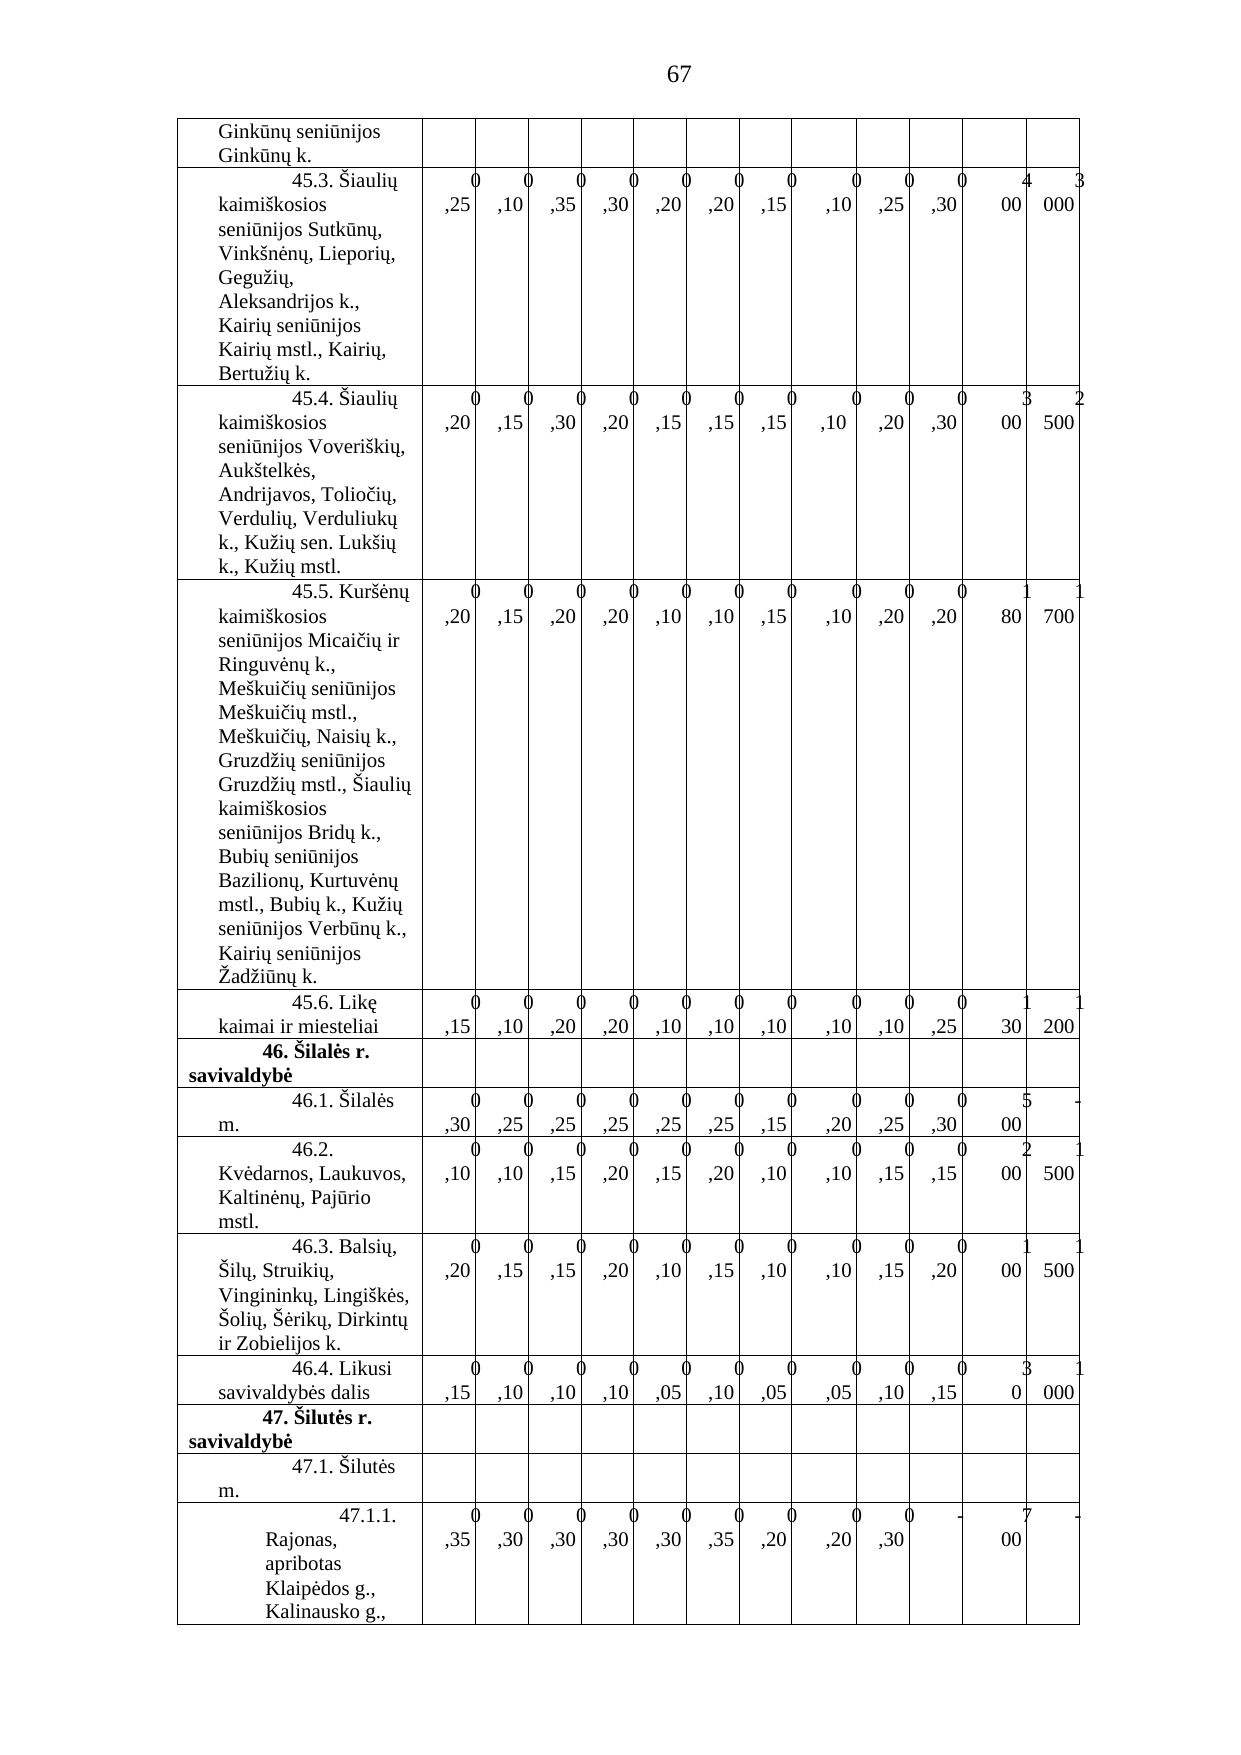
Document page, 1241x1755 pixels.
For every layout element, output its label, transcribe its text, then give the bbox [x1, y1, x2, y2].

table_cell 1 500 [1027, 1234, 1079, 1355]
table_cell 0,15 [740, 1088, 791, 1136]
table_cell [1153, 1404, 1181, 1453]
table_cell [1153, 385, 1181, 578]
table_cell 0,15 [529, 1137, 581, 1233]
table_cell 0,20 [582, 386, 633, 578]
table_cell 0,20 [634, 119, 686, 167]
table_cell 0,30 [529, 1503, 581, 1623]
table_cell [687, 1039, 739, 1087]
table_cell 0,10 [792, 1234, 856, 1355]
table_cell [634, 1454, 686, 1502]
table_cell 0,20 [582, 1137, 633, 1233]
table_cell 0,25 [634, 1088, 686, 1136]
table_cell [1080, 1502, 1152, 1623]
table_cell 0,25 [582, 1088, 633, 1136]
table_cell [740, 1405, 791, 1453]
table_cell 1 000 [1027, 1356, 1079, 1404]
table_cell [476, 1454, 528, 1502]
table_cell [1153, 989, 1181, 1038]
table_cell 0,15 [476, 386, 528, 578]
table_cell [1080, 579, 1152, 988]
table_cell [1080, 1355, 1152, 1404]
table_cell [963, 1039, 1026, 1087]
table_cell 300 [963, 386, 1026, 578]
table_cell 1 200 [1027, 990, 1079, 1038]
table_cell 46.1. Šilalės m. [178, 1088, 422, 1136]
table_cell 0,15 [740, 168, 791, 385]
table_cell 0,15 [423, 1356, 475, 1404]
table_cell [1153, 1087, 1181, 1136]
table_cell [1153, 118, 1181, 167]
table_cell 0,20 [423, 386, 475, 578]
table_cell 0,25 [423, 168, 475, 385]
table_cell 0,25 [857, 168, 909, 385]
table_cell 45.4. Šiaulių kaimiškosios seniūnijos Voveriškių, Aukštelkės, Andrijavos, Toliočių, Verdulių, Verduliukų k., Kužių sen. Lukšių k., Kužių mstl. [178, 386, 422, 578]
table_cell 700 [963, 1503, 1026, 1623]
table_cell 46.3. Balsių, Šilų, Struikių, Vingininkų, Lingiškės, Šolių, Šėrikų, Dirkintų ir Zobielijos k. [178, 1234, 422, 1355]
table_cell [1153, 1453, 1181, 1502]
table_cell 0,25 [910, 990, 962, 1038]
table_cell 0,10 [857, 1356, 909, 1404]
table_cell 45.5. Kuršėnų kaimiškosios seniūnijos Micaičių ir Ringuvėnų k., Meškuičių seniūnijos Meškuičių mstl., Meškuičių, Naisių k., Gruzdžių seniūnijos Gruzdžių mstl., Šiaulių kaimiškosios seniūnijos Bridų k., Bubių seniūnijos Bazilionų, Kurtuvėnų mstl., Bubių k., Kužių seniūnijos Verbūnų k., Kairių seniūnijos Žadžiūnų k. [178, 580, 422, 988]
table_cell 0,20 [687, 168, 739, 385]
table_cell 0,10 [740, 990, 791, 1038]
table_cell 0,20 [582, 990, 633, 1038]
table_cell 0,25 [857, 1088, 909, 1136]
table_cell [423, 1405, 475, 1453]
table_cell 0,50 [529, 119, 581, 167]
table_cell [423, 1454, 475, 1502]
table_cell [634, 1405, 686, 1453]
table_cell [1080, 1038, 1152, 1087]
table_cell 100 [963, 1234, 1026, 1355]
table_cell 1 500 [1027, 1137, 1079, 1233]
table_cell 1 000 [963, 119, 1026, 167]
table_cell [857, 1405, 909, 1453]
table_cell 0,10 [634, 1234, 686, 1355]
table_cell 0,10 [687, 1356, 739, 1404]
table_cell 0,40 [582, 119, 633, 167]
table_cell 0,30 [857, 1503, 909, 1623]
table_cell 0,15 [910, 1356, 962, 1404]
table_cell [1153, 1233, 1181, 1355]
table_cell [910, 1454, 962, 1502]
table_cell 47. Šilutės r. savivaldybė [178, 1405, 422, 1453]
table_cell 0,10 [582, 1356, 633, 1404]
table_cell 0,15 [634, 386, 686, 578]
table_cell [1080, 1136, 1152, 1233]
table_cell [740, 1039, 791, 1087]
table_cell Ginkūnų seniūnijos Ginkūnų k. [178, 119, 422, 167]
table_cell 0,10 [476, 990, 528, 1038]
table_cell 0,20 [687, 119, 739, 167]
table_cell 180 [963, 580, 1026, 988]
table_cell 46. Šilalės r. savivaldybė [178, 1039, 422, 1087]
table_cell 0,20 [529, 580, 581, 988]
table_cell [1153, 1355, 1181, 1404]
table_cell 0,20 [423, 1234, 475, 1355]
table_cell 0,30 [910, 1088, 962, 1136]
table_cell 0,20 [687, 1137, 739, 1233]
table_cell [792, 1039, 856, 1087]
table_cell 0,20 [740, 1503, 791, 1623]
table_cell 0,10 [792, 990, 856, 1038]
table_cell 47.1.1. Rajonas, apribotas Klaipėdos g., Kalinausko g., [178, 1503, 422, 1623]
table_cell 0,30 [910, 386, 962, 578]
table_cell [687, 1405, 739, 1453]
table_cell [529, 1039, 581, 1087]
table_cell 0,15 [740, 119, 791, 167]
table_cell 0,10 [687, 580, 739, 988]
table_cell [529, 1405, 581, 1453]
table_cell 45.3. Šiaulių kaimiškosios seniūnijos Sutkūnų, Vinkšnėnų, Lieporių, Gegužių, Aleksandrijos k., Kairių seniūnijos Kairių mstl., Kairių, Bertužių k. [178, 168, 422, 385]
table_cell 0,15 [687, 386, 739, 578]
table_cell 0,10 [792, 119, 856, 167]
table_cell 0,05 [740, 1356, 791, 1404]
table_cell - [1027, 1088, 1079, 1136]
table_cell 0,30 [423, 1088, 475, 1136]
table_cell 7 000 [1027, 119, 1079, 167]
table_cell 0,15 [857, 1137, 909, 1233]
table_cell [1080, 1233, 1152, 1355]
table_cell 400 [963, 168, 1026, 385]
table_cell [1080, 989, 1152, 1038]
table_cell 0,15 [740, 580, 791, 988]
table_cell 0,10 [476, 168, 528, 385]
table_cell [1080, 1087, 1152, 1136]
table_cell - [1027, 1503, 1079, 1623]
table_cell 200 [963, 1137, 1026, 1233]
table_cell 0,20 [792, 1088, 856, 1136]
table_cell 0,30 [423, 119, 475, 167]
table_cell [634, 1039, 686, 1087]
table_cell 0,30 [910, 119, 962, 167]
table_cell [476, 1039, 528, 1087]
table_cell 0,20 [582, 580, 633, 988]
table_cell 0,10 [792, 168, 856, 385]
table_cell 0,20 [792, 1503, 856, 1623]
table_cell [1153, 1502, 1181, 1623]
table_cell 0,20 [529, 990, 581, 1038]
table_cell 0,20 [910, 580, 962, 988]
table_cell [1080, 167, 1152, 385]
table_cell 0,15 [634, 1137, 686, 1233]
table_cell 0,15 [476, 1234, 528, 1355]
table_cell 0,20 [476, 119, 528, 167]
table_cell 0,15 [423, 990, 475, 1038]
table_cell [1153, 1136, 1181, 1233]
table_cell [963, 1405, 1026, 1453]
table_cell [1153, 579, 1181, 988]
table_cell [1027, 1454, 1079, 1502]
table_cell [1080, 385, 1152, 578]
table_cell [687, 1454, 739, 1502]
table_cell 0,20 [423, 580, 475, 988]
table_cell 0,15 [740, 386, 791, 578]
table_cell [792, 1405, 856, 1453]
table_cell 0,10 [740, 1137, 791, 1233]
table_cell 0,30 [529, 386, 581, 578]
table_cell [740, 1454, 791, 1502]
table_cell 0,10 [634, 990, 686, 1038]
table_cell [529, 1454, 581, 1502]
table_cell 0,30 [634, 1503, 686, 1623]
table_cell 0,10 [792, 580, 856, 988]
table_cell 0,10 [634, 580, 686, 988]
table_cell 130 [963, 990, 1026, 1038]
table_cell 0,20 [857, 580, 909, 988]
table_cell 0,10 [687, 990, 739, 1038]
table_cell 0,30 [910, 168, 962, 385]
table_cell [1153, 167, 1181, 385]
table_cell 0,30 [582, 168, 633, 385]
table_cell [1080, 118, 1152, 167]
table_cell [1027, 1039, 1079, 1087]
table_cell 3 000 [1027, 168, 1079, 385]
table_cell 0,10 [476, 1137, 528, 1233]
table_cell 0,25 [529, 1088, 581, 1136]
table_cell 45.6. Likę kaimai ir miesteliai [178, 990, 422, 1038]
table_cell 0,10 [857, 990, 909, 1038]
table_cell 0,15 [687, 1234, 739, 1355]
table_cell 0,10 [423, 1137, 475, 1233]
table_cell 30 [963, 1356, 1026, 1404]
table_cell [1027, 1405, 1079, 1453]
table_cell 0,15 [857, 1234, 909, 1355]
table_cell 0,10 [792, 1137, 856, 1233]
table_cell [910, 1039, 962, 1087]
table_cell [1080, 1453, 1152, 1502]
table_cell 47.1. Šilutės m. [178, 1454, 422, 1502]
table_cell 0,20 [857, 386, 909, 578]
table_cell [963, 1454, 1026, 1502]
table_cell [582, 1405, 633, 1453]
table_cell 0,10 [476, 1356, 528, 1404]
table_cell - [910, 1503, 962, 1623]
table_cell [476, 1405, 528, 1453]
table_cell [1153, 1038, 1181, 1087]
table_cell 0,30 [582, 1503, 633, 1623]
table_cell 0,20 [582, 1234, 633, 1355]
table_cell [910, 1405, 962, 1453]
table_cell [582, 1454, 633, 1502]
table_cell 0,25 [476, 1088, 528, 1136]
table_cell [1080, 1404, 1152, 1453]
table_cell 46.4. Likusi savivaldybės dalis [178, 1356, 422, 1404]
table_cell 46.2. Kvėdarnos, Laukuvos, Kaltinėnų, Pajūrio mstl. [178, 1137, 422, 1233]
table_cell 0,10 [529, 1356, 581, 1404]
table_cell [423, 1039, 475, 1087]
table_cell 0,25 [687, 1088, 739, 1136]
table_cell 0,15 [476, 580, 528, 988]
table_cell 0,25 [857, 119, 909, 167]
table_cell 0,35 [423, 1503, 475, 1623]
table_cell [582, 1039, 633, 1087]
table_cell [857, 1454, 909, 1502]
table_cell 0,35 [687, 1503, 739, 1623]
table_cell 0,05 [634, 1356, 686, 1404]
table_cell 0,10 [792, 386, 856, 578]
table_cell 0,20 [634, 168, 686, 385]
table_cell 0,20 [910, 1234, 962, 1355]
table_cell [857, 1039, 909, 1087]
table_cell 2 500 [1027, 386, 1079, 578]
table_cell 0,15 [529, 1234, 581, 1355]
table_cell 0,30 [476, 1503, 528, 1623]
table_cell 1 700 [1027, 580, 1079, 988]
table_cell 500 [963, 1088, 1026, 1136]
table_cell [792, 1454, 856, 1502]
table_cell 0,10 [740, 1234, 791, 1355]
table_cell 0,15 [910, 1137, 962, 1233]
table_cell 0,35 [529, 168, 581, 385]
table_cell 0,05 [792, 1356, 856, 1404]
